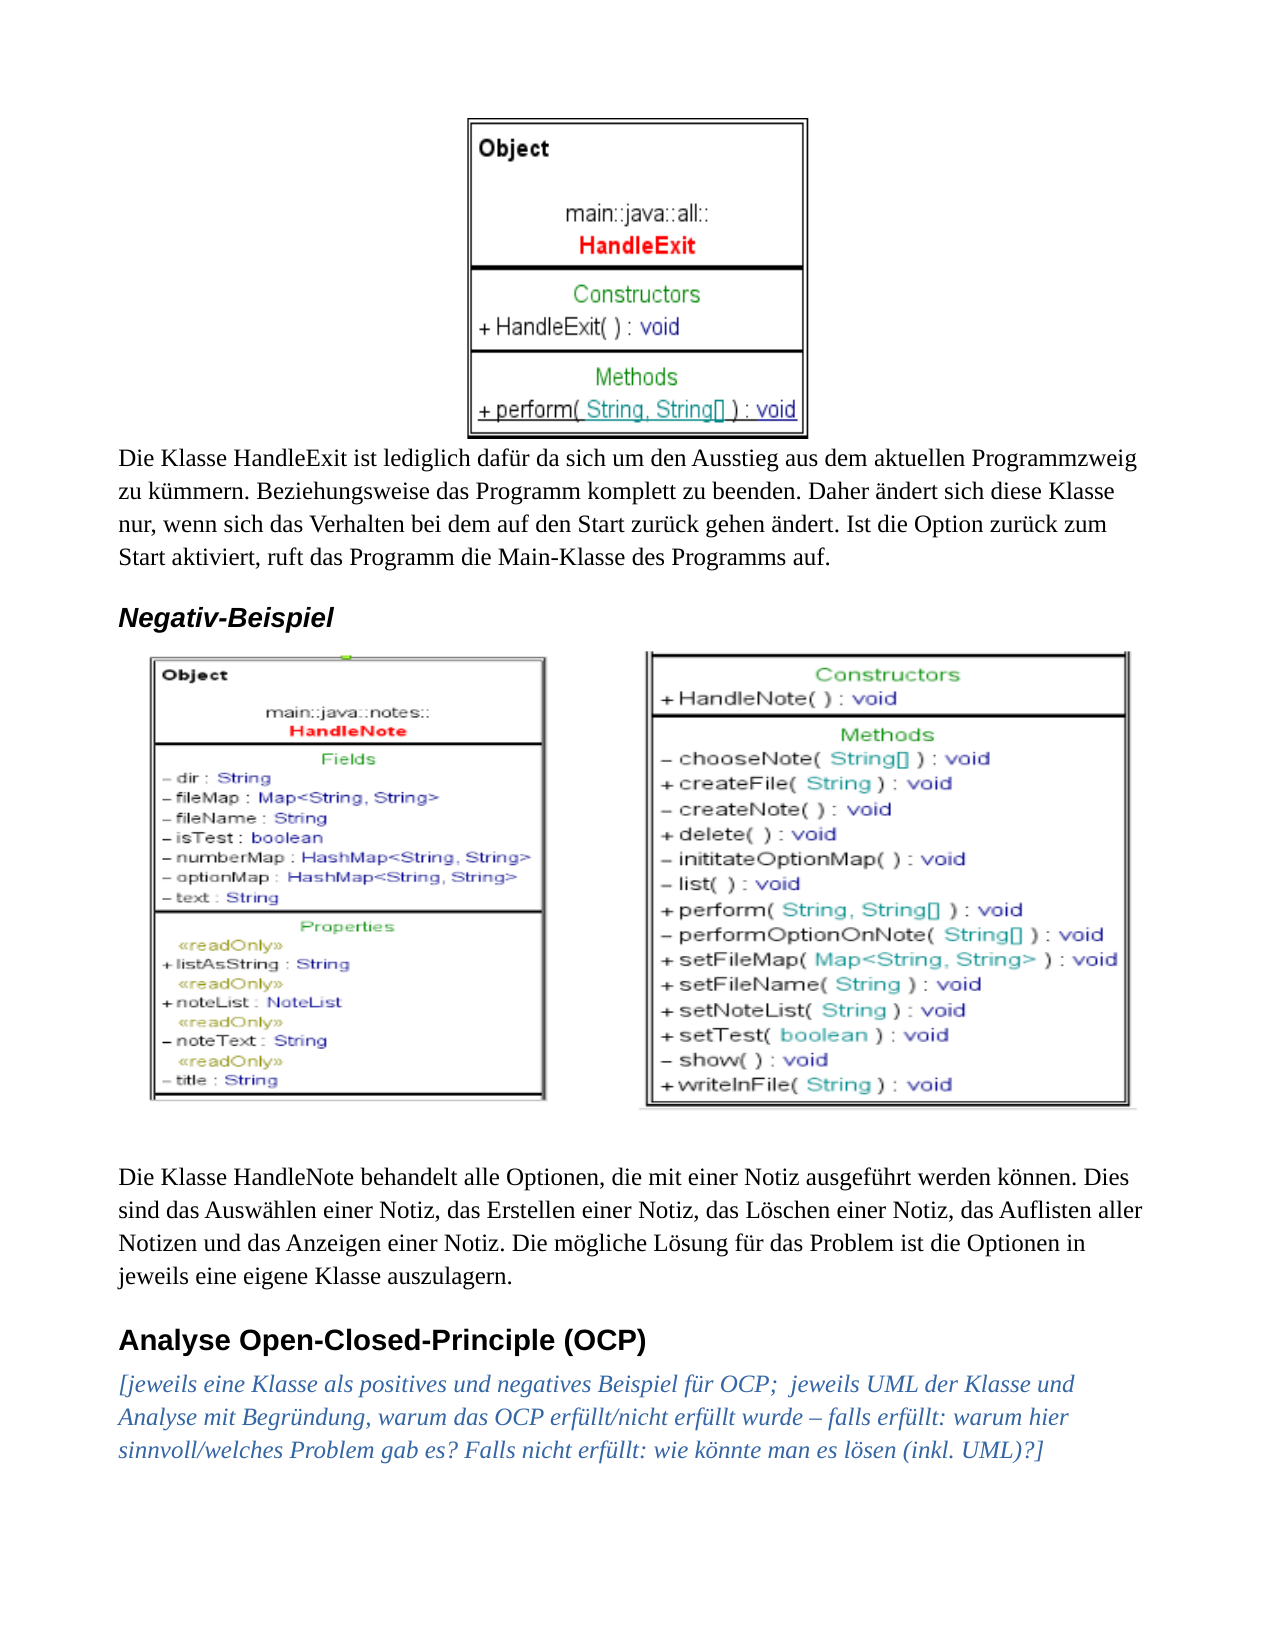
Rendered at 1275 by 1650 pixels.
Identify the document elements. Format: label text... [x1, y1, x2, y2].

text Die Klasse HandleNote behandelt alle Optionen, die mit einer Notiz ausgeführt werden können. Dies sind das Auswählen einer Notiz, das Erstellen einer Notiz, das Löschen einer Notiz, das Auflisten aller Notizen und das Anzeigen einer Notiz. Die mögliche Lösung für das Problem ist die Optionen in jeweils eine eigene Klasse auszulagern. [118, 1162, 1157, 1290]
subtitle Analyse Open-Closed-Principle (OCP) [118, 1323, 1157, 1357]
picture [118, 646, 1157, 1111]
text Die Klasse HandleExit ist lediglich dafür da sich um den Ausstieg aus dem aktuellen Programmzweig zu kümmern. Beziehungsweise das Programm komplett zu beenden. Daher ändert sich diese Klasse nur, wenn sich das Verhalten bei dem auf den Start zurück gehen ändert. Ist die Option zurück zum Start aktiviert, ruft das Programm die Main-Klasse des Programms auf. [118, 439, 1157, 571]
subtitle Negativ-Beispiel [118, 602, 1157, 634]
picture [457, 118, 818, 439]
text [jeweils eine Klasse als positives und negatives Beispiel für OCP; jeweils UML der Klasse und Analyse mit Begründung, warum das OCP erfüllt/nicht erfüllt wurde – falls erfüllt: warum hier sinnvoll/welches Problem gab es? Falls nicht erfüllt: wie könnte man es lösen (inkl. UML)?] [118, 1369, 1157, 1464]
